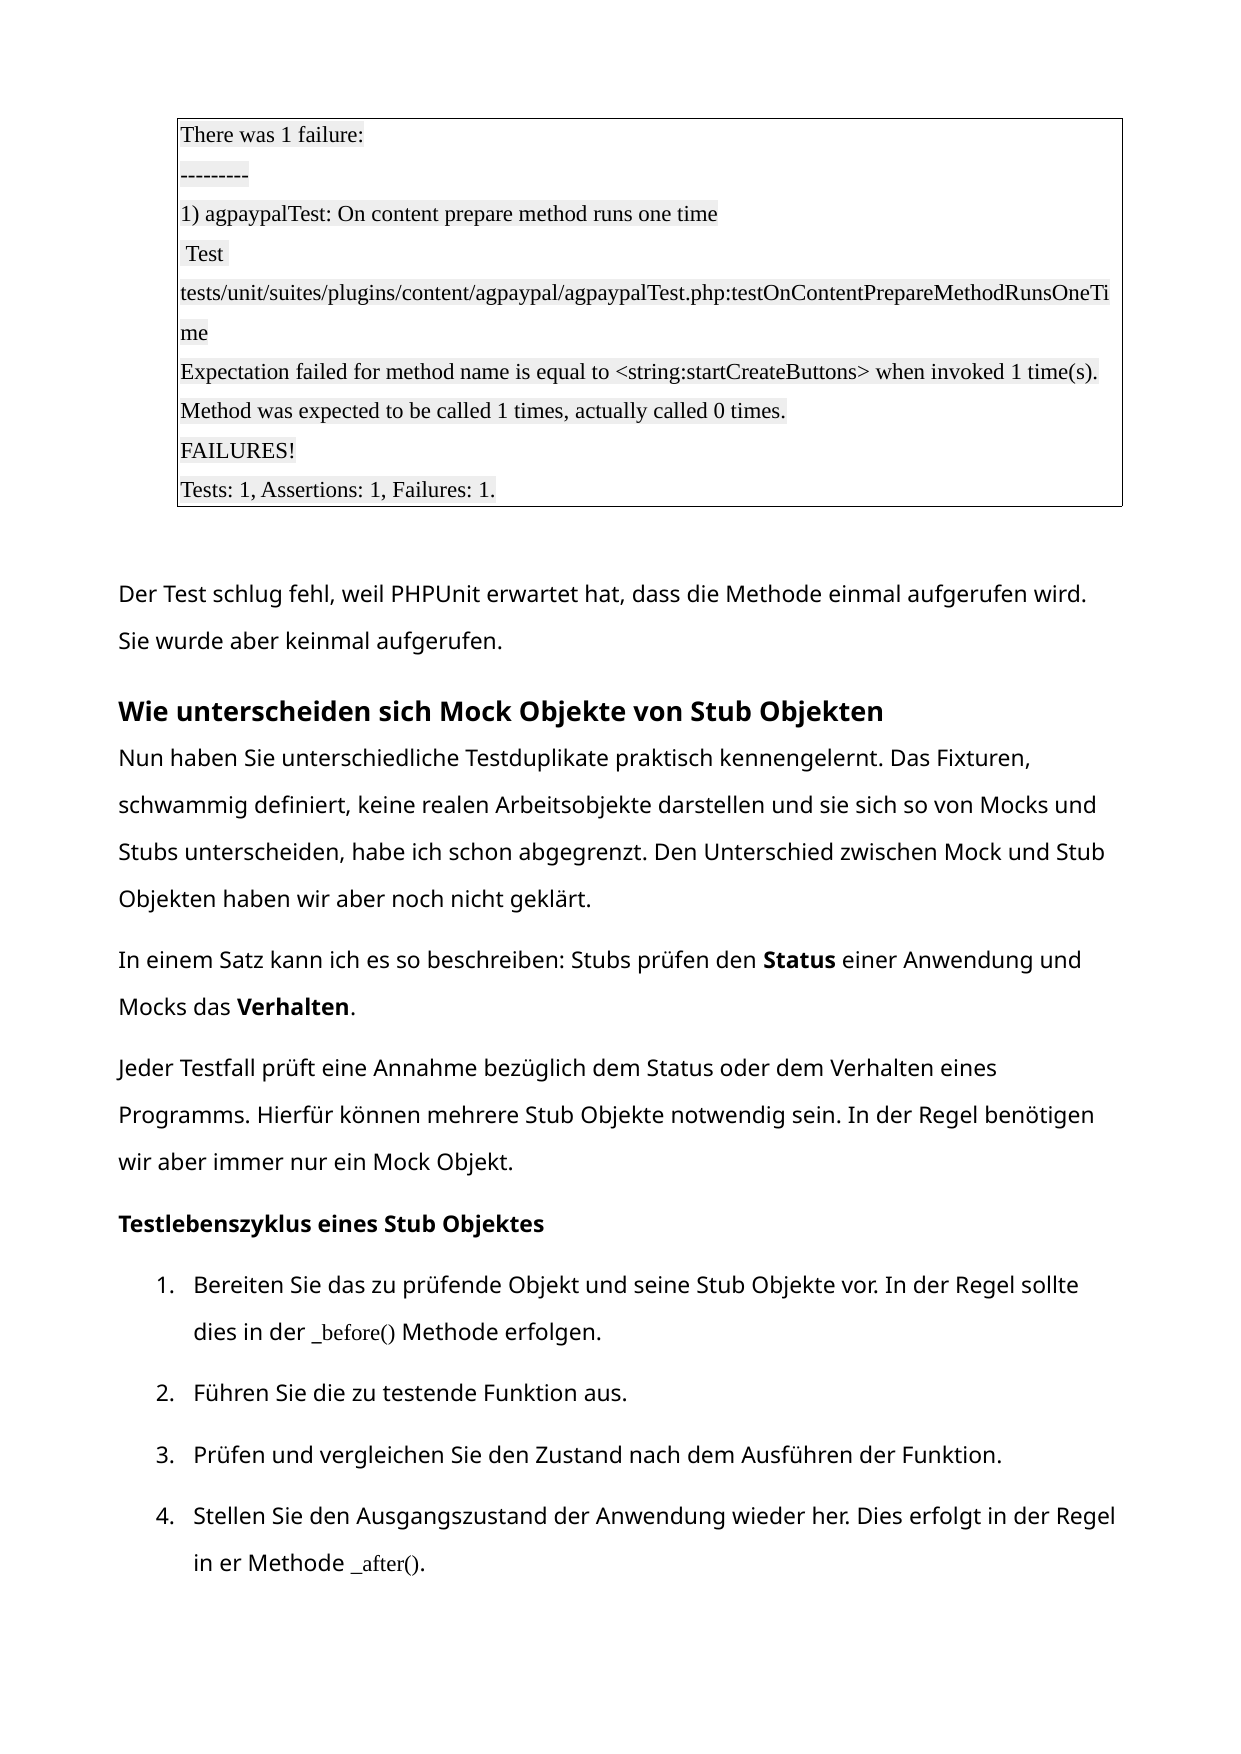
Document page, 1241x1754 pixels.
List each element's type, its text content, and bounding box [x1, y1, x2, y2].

text Der Test schlug fehl, weil PHPUnit erwartet hat, dass die Methode einmal aufgerufen wird. Sie wurde aber keinmal aufgerufen. [118, 578, 1122, 656]
list Prüfen und vergleichen Sie den Zustand nach dem Ausführen der Funktion. [156, 1439, 1122, 1470]
text Jeder Testfall prüft eine Annahme bezüglich dem Status oder dem Verhalten eines Programms. Hierfür können mehrere Stub Objekte notwendig sein. In der Regel benötigen wir aber immer nur ein Mock Objekt. [118, 1052, 1122, 1177]
text Nun haben Sie unterschiedliche Testduplikate praktisch kennengelernt. Das Fixturen, schwammig definiert, keine realen Arbeitsobjekte darstellen und sie sich so von Mocks und Stubs unterscheiden, habe ich schon abgegrenzt. Den Unterschied zwischen Mock und Stub Objekten haben wir aber noch nicht geklärt. [118, 742, 1122, 914]
list Führen Sie die zu testende Funktion aus. [156, 1377, 1122, 1409]
list Stellen Sie den Ausgangszustand der Anwendung wieder her. Dies erfolgt in der Regel in er Methode _after(). [156, 1500, 1122, 1578]
text In einem Satz kann ich es so beschreiben: Stubs prüfen den Status einer Anwendung und Mocks das Verhalten. [118, 944, 1122, 1022]
subtitle Wie unterscheiden sich Mock Objekte von Stub Objekten [118, 693, 1122, 729]
list Bereiten Sie das zu prüfende Objekt und seine Stub Objekte vor. In der Regel sollte dies in der _before() Methode erfolgen. [156, 1269, 1122, 1347]
text Testlebenszyklus eines Stub Objektes [118, 1208, 1122, 1239]
text There was 1 failure: --------- 1) agpaypalTest: On content prepare method runs one time Test tests/unit/suites/plugins/content/agpaypal/agpaypalTest.php:testOnContentPrepareMethodRunsOneTime Expectation failed for method name is equal to <string:startCreateButtons> when invoked 1 time(s). Method was expected to be called 1 times, actually called 0 times. FAILURES! Tests: 1, Assertions: 1, Failures: 1. [178, 119, 1122, 506]
